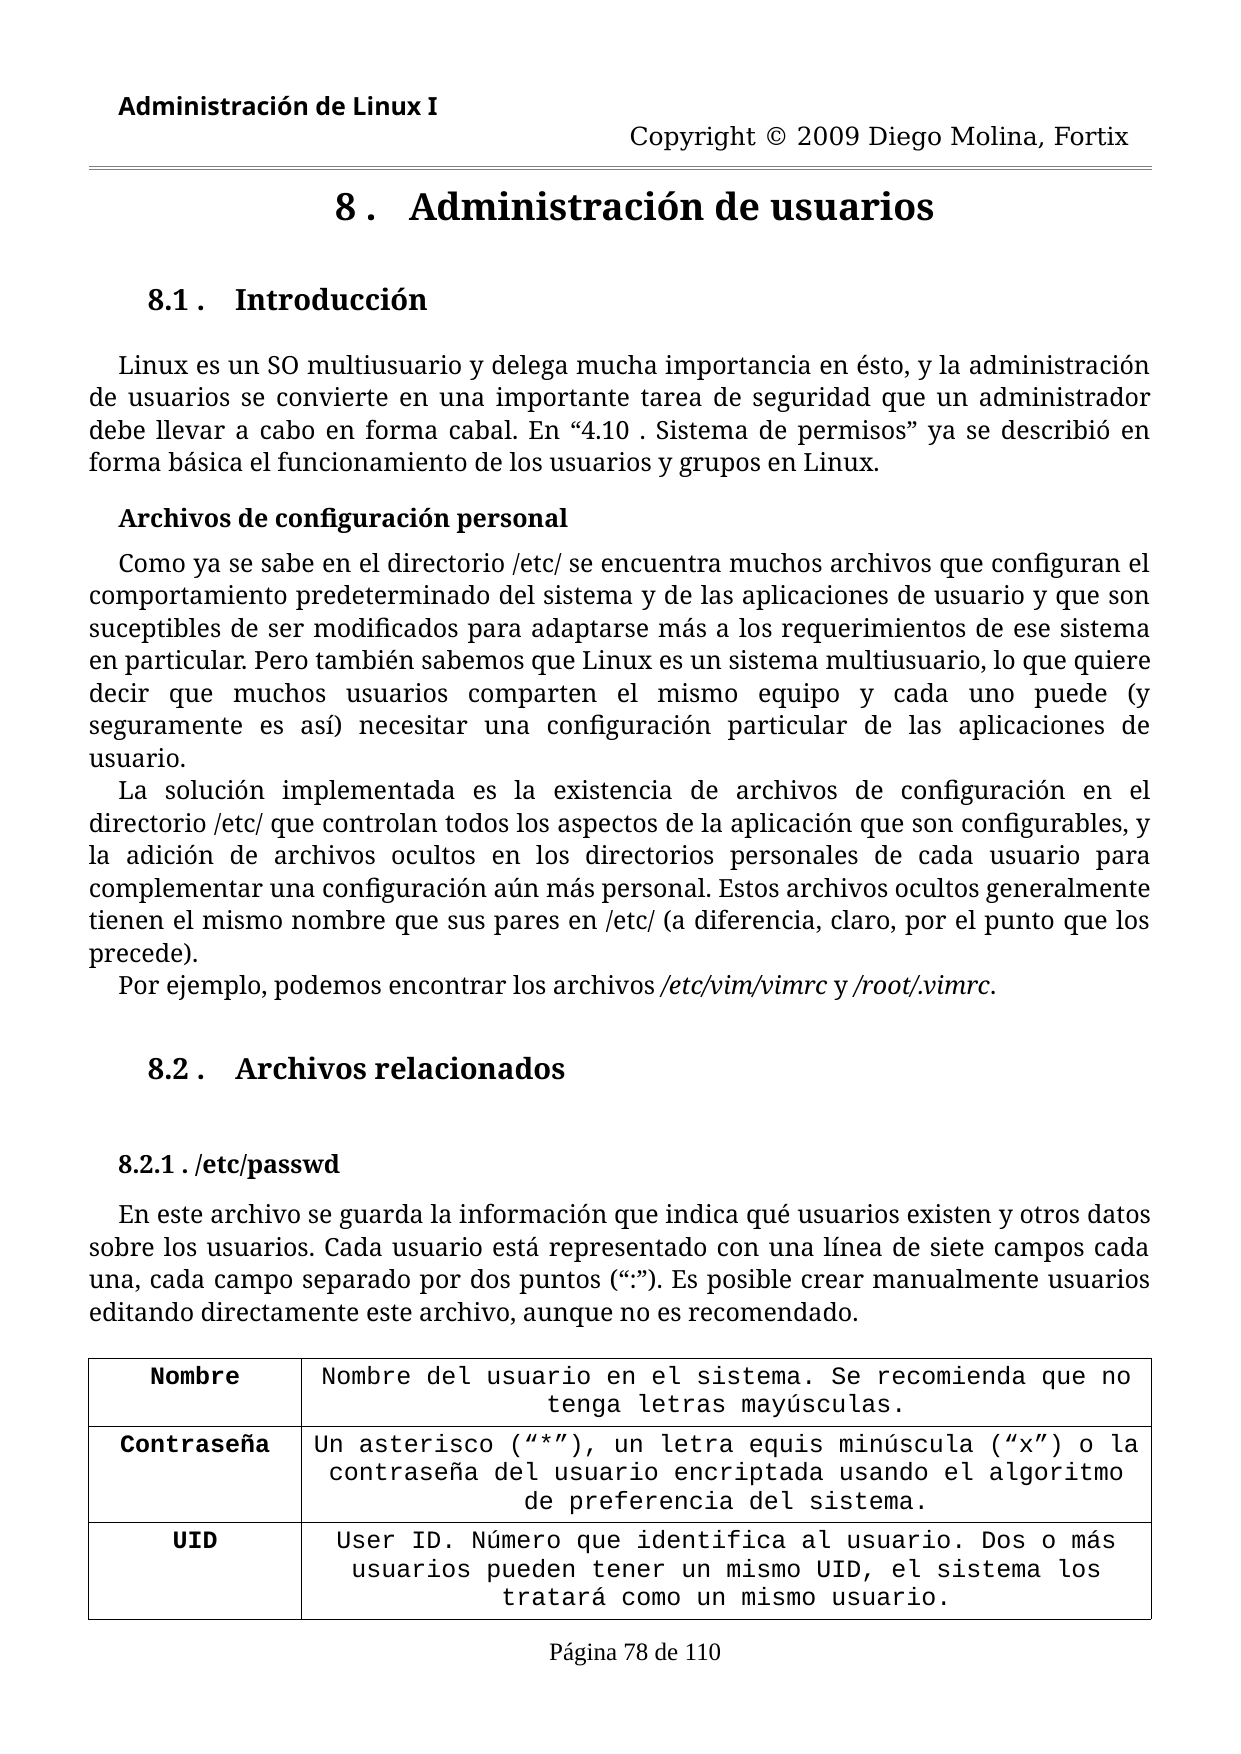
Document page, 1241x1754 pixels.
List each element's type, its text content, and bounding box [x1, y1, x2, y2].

table_cell User ID. Número que identifica al usuario. Dos o más usuarios pueden tener un mismo UID, el sistema los tratará como un mismo usuario. [302, 1523, 1151, 1619]
text Como ya se sabe en el directorio /etc/ se encuentra muchos archivos que configuran el comportamiento predeterminado del sistema y de las aplicaciones de usuario y que son suceptibles de ser modificados para adaptarse más a los requerimientos de ese sistema en particular. Pero también sabemos que Linux es un sistema multiusuario, lo que quiere decir que muchos usuarios comparten el mismo equipo y cada uno puede (y seguramente es así) necesitar una configuración particular de las aplicaciones de usuario. [88, 546, 1152, 773]
text Archivos de configuración personal [88, 502, 1152, 534]
table_header Nombre del usuario en el sistema. Se recomienda que no tenga letras mayúsculas. [302, 1359, 1151, 1426]
text Por ejemplo, podemos encontrar los archivos /etc/vim/vimrc y /root/.vimrc. [88, 968, 1152, 1001]
text Linux es un SO multiusuario y delega mucha importancia en ésto, y la administración de usuarios se convierte en una importante tarea de seguridad que un administrador debe llevar a cabo en forma cabal. En “4.10 . Sistema de permisos” ya se describió en forma básica el funcionamiento de los usuarios y grupos en Linux. [88, 348, 1152, 478]
subtitle Archivos relacionados [88, 1048, 1152, 1088]
text En este archivo se guarda la información que indica qué usuarios existen y otros datos sobre los usuarios. Cada usuario está representado con una línea de siete campos cada una, cada campo separado por dos puntos (“:”). Es posible crear manualmente usuarios editando directamente este archivo, aunque no es recomendado. [88, 1198, 1152, 1328]
subtitle /etc/passwd [88, 1147, 1152, 1181]
subtitle Administración de usuarios [88, 181, 1152, 232]
table_cell Contraseña [89, 1427, 301, 1522]
subtitle Introducción [88, 279, 1152, 319]
table_cell UID [89, 1523, 301, 1619]
table_header Nombre [89, 1359, 301, 1426]
table_cell Un asterisco (“*”), un letra equis minúscula (“x”) o la contraseña del usuario encriptada usando el algoritmo de preferencia del sistema. [302, 1427, 1151, 1522]
text La solución implementada es la existencia de archivos de configuración en el directorio /etc/ que controlan todos los aspectos de la aplicación que son configurables, y la adición de archivos ocultos en los directorios personales de cada usuario para complementar una configuración aún más personal. Estos archivos ocultos generalmente tienen el mismo nombre que sus pares en /etc/ (a diferencia, claro, por el punto que los precede). [88, 773, 1152, 968]
